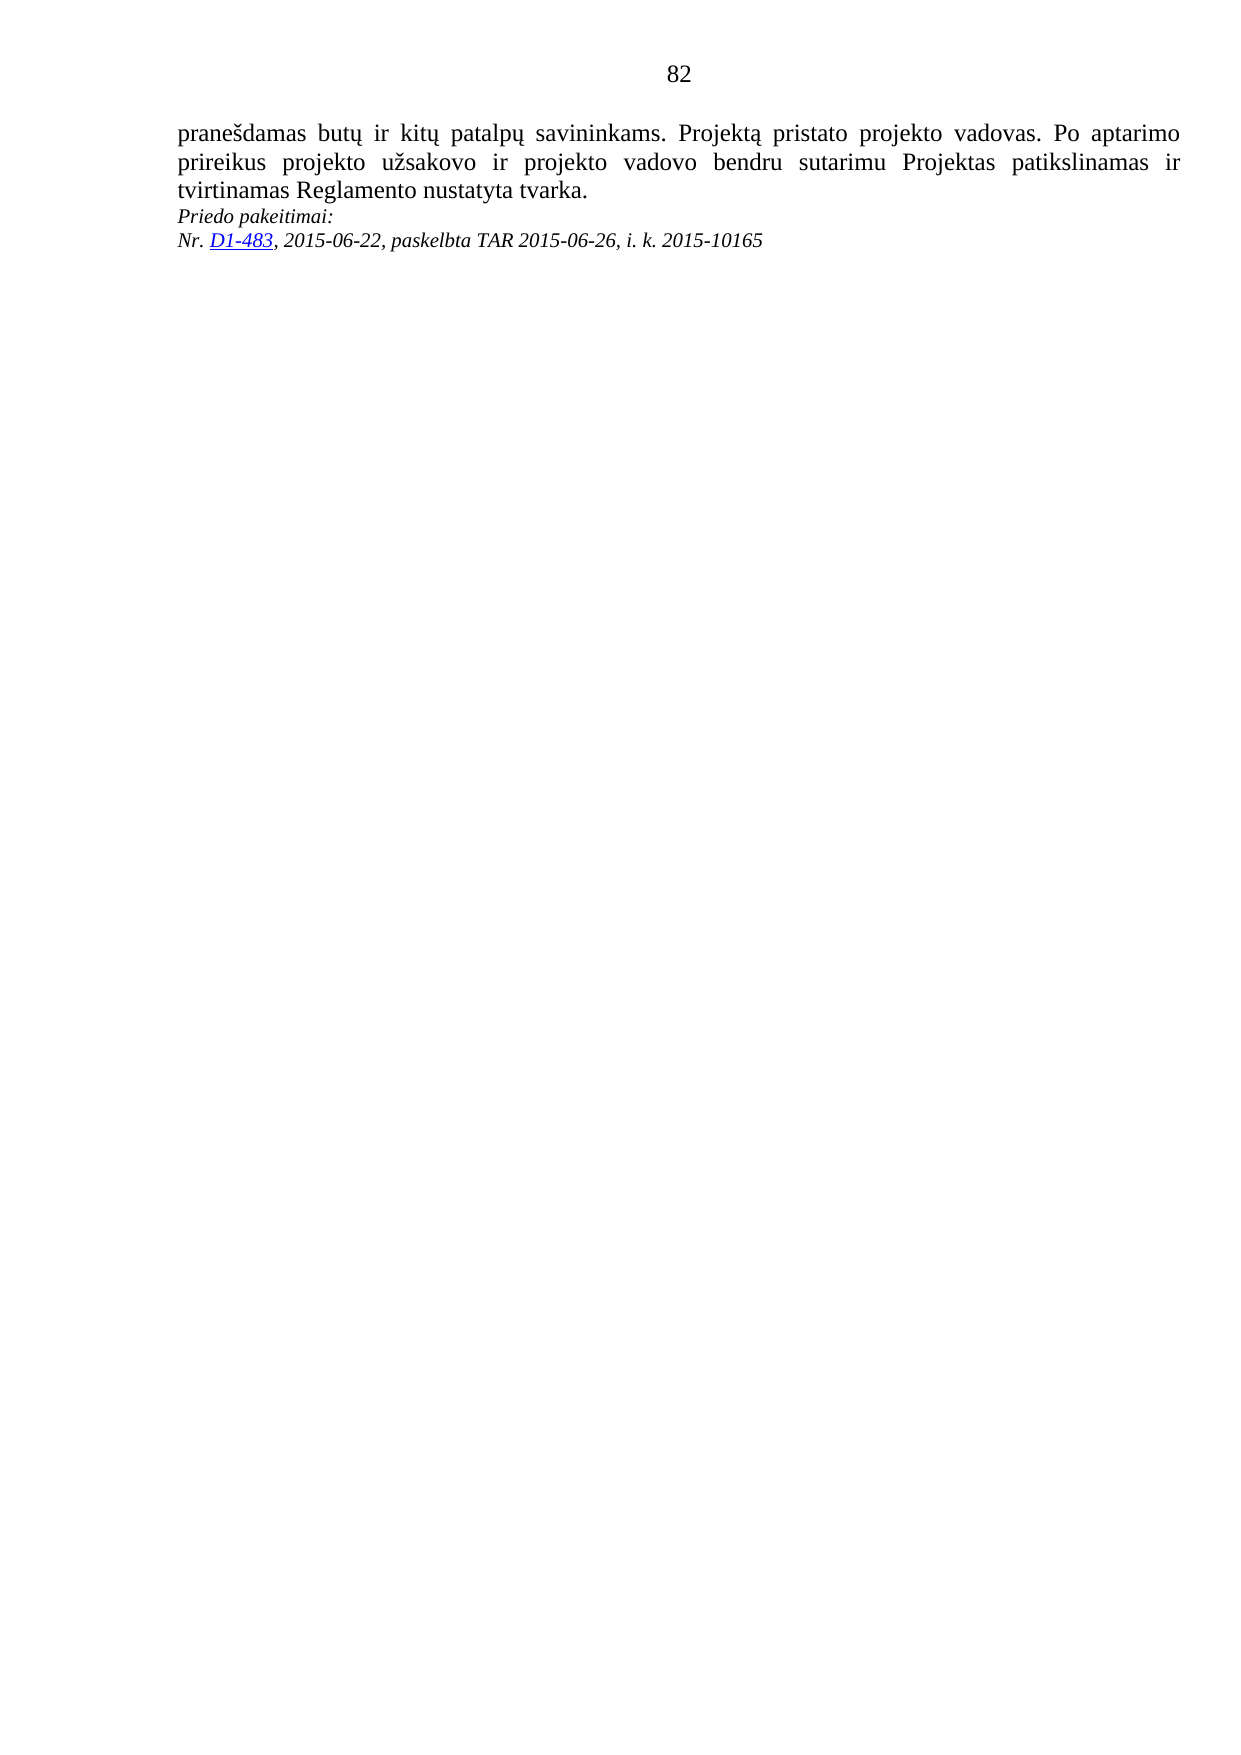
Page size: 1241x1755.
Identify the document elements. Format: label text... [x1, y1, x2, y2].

text pranešdamas butų ir kitų patalpų savininkams. Projektą pristato projekto vadovas. Po aptarimo prireikus projekto užsakovo ir projekto vadovo bendru sutarimu Projektas patikslinamas ir tvirtinamas Reglamento nustatyta tvarka. [177, 118, 1181, 204]
text Nr. D1-483, 2015-06-22, paskelbta TAR 2015-06-26, i. k. 2015-10165 [177, 228, 1181, 252]
text Priedo pakeitimai: [177, 204, 1181, 228]
